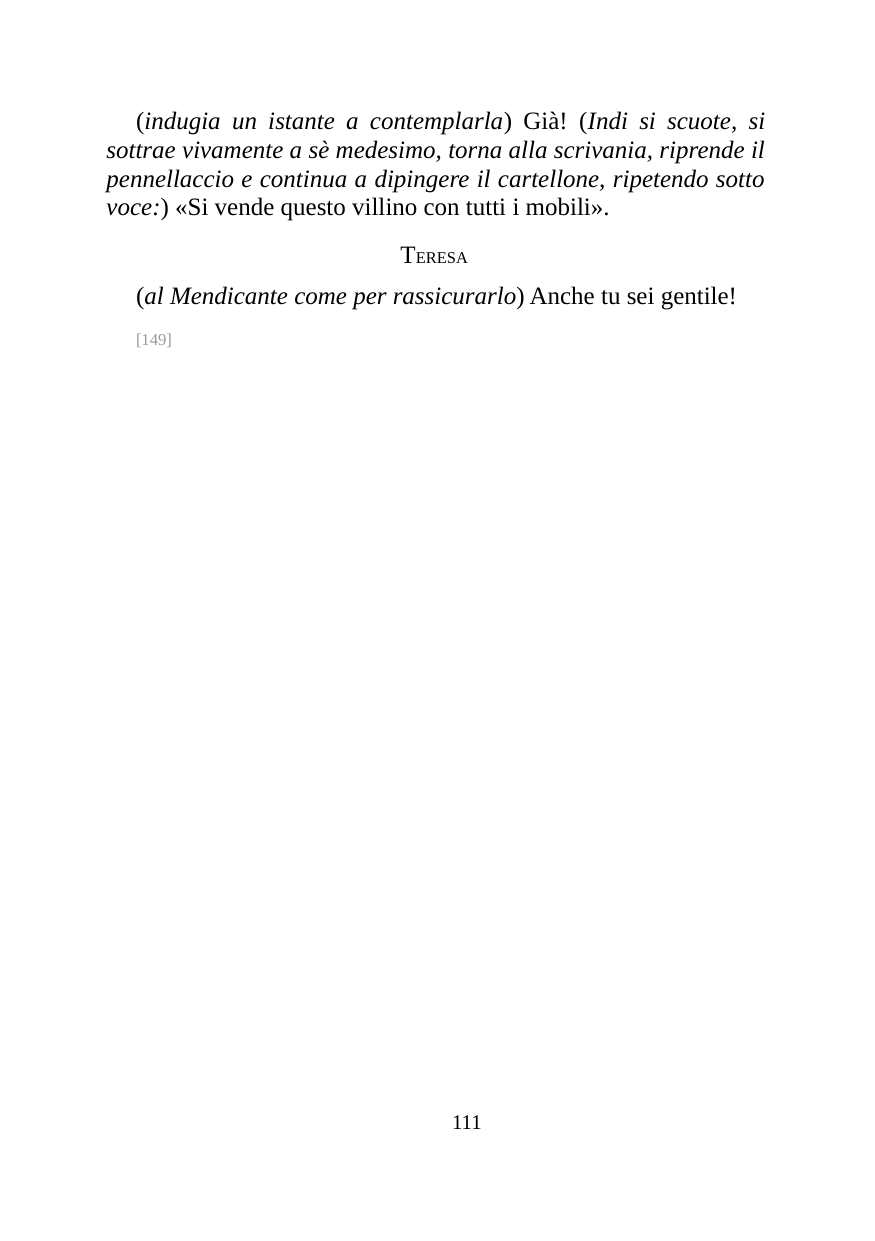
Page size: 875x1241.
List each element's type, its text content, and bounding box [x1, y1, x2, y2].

text Teresa [106, 240, 768, 269]
text (al Mendicante come per rassicurarlo) Anche tu sei gentile! [106, 281, 768, 310]
text (indugia un istante a contemplarla) Già! (Indi si scuote, si sottrae vivamente a sè medesimo, torna alla scrivania, riprende il pennellaccio e continua a dipingere il cartellone, ripetendo sotto voce:) «Si vende questo villino con tutti i mobili». [106, 106, 768, 221]
text [149] [106, 322, 768, 351]
